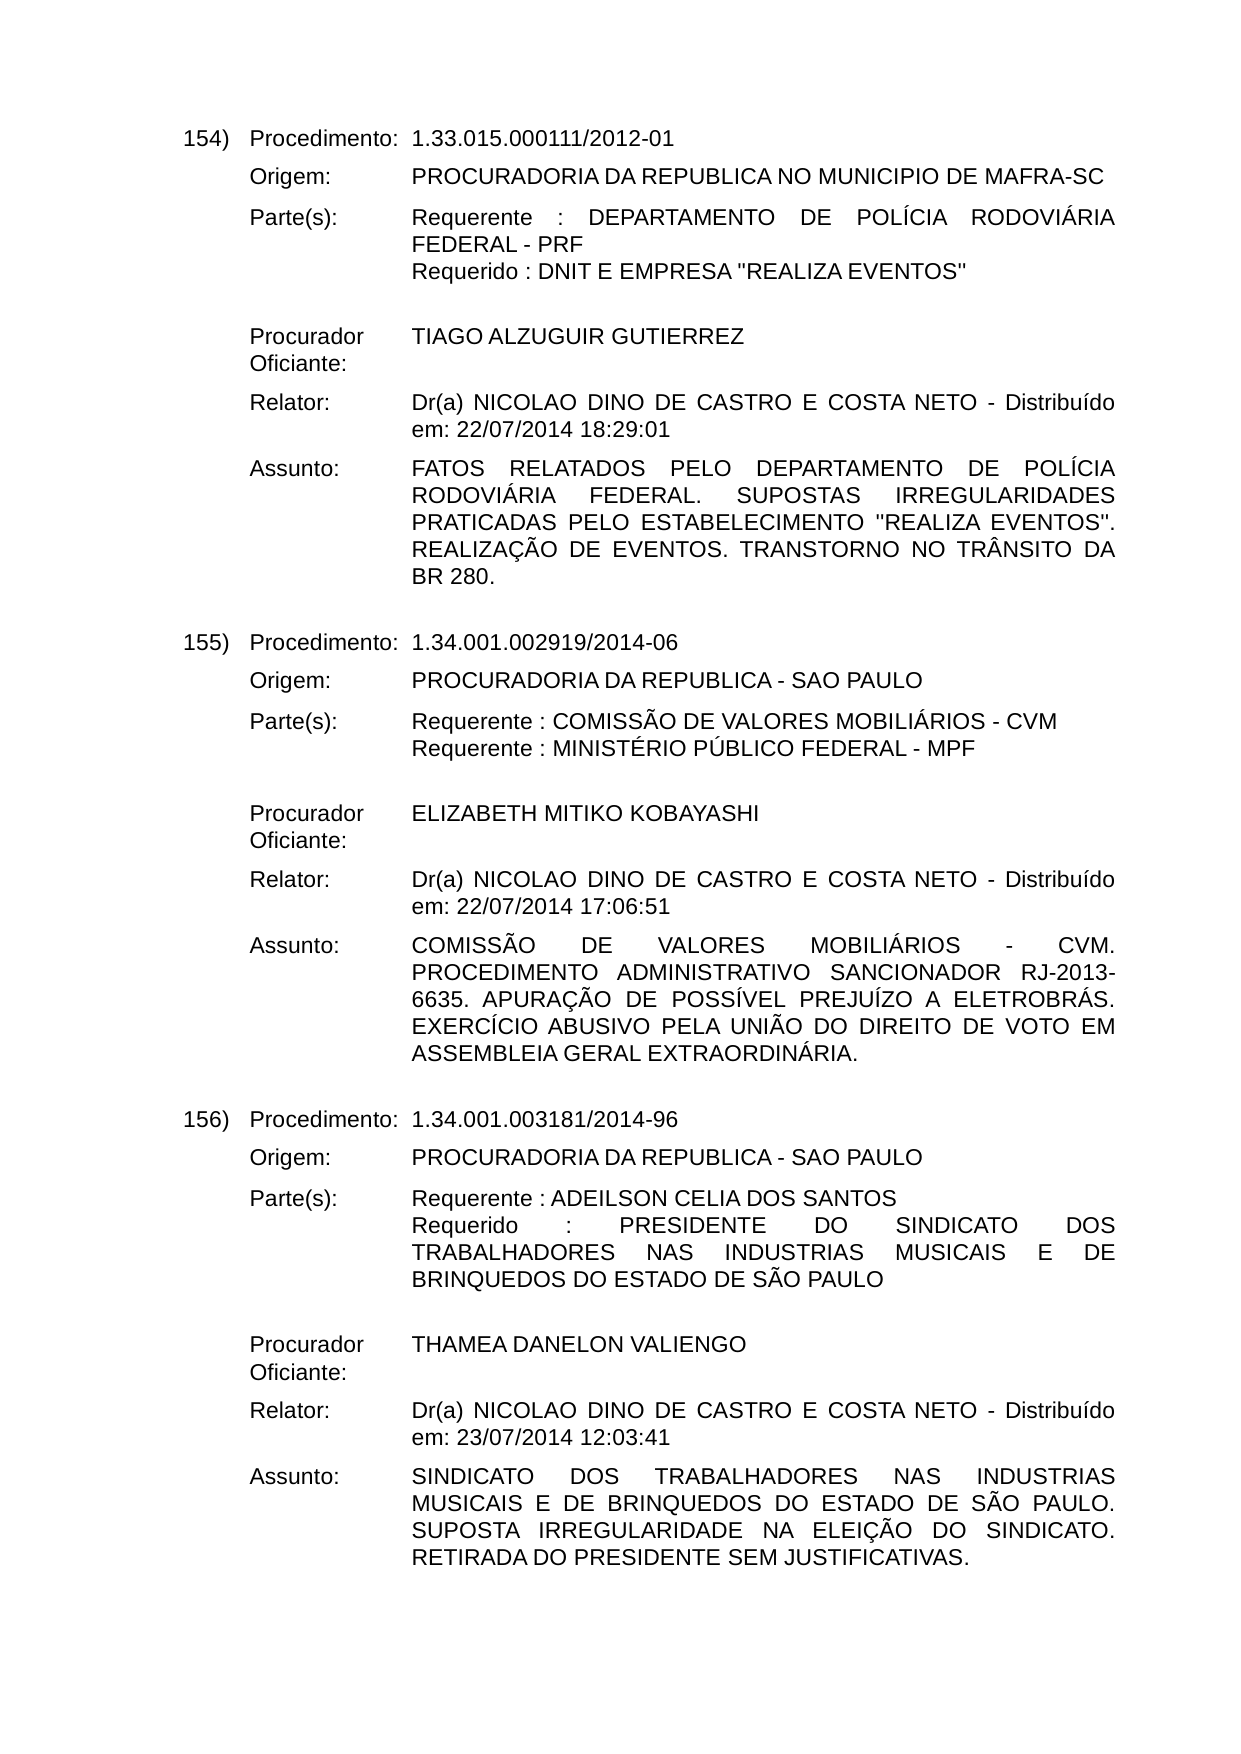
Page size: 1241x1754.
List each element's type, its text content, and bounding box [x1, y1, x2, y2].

table_cell Procurador Oficiante: [244, 794, 406, 859]
table_cell PROCURADORIA DA REPUBLICA - SAO PAULO [406, 661, 1122, 701]
table_header Procedimento: [244, 1099, 406, 1138]
table_cell Assunto: [244, 448, 406, 595]
table_header 156) [177, 1099, 244, 1138]
table_cell [177, 157, 244, 197]
table_cell Parte(s): [244, 197, 406, 317]
table_cell [177, 383, 244, 448]
table_header Procedimento: [244, 118, 406, 157]
table_cell Dr(a) NICOLAO DINO DE CASTRO E COSTA NETO - Distribuído em: 23/07/2014 12:03:41 [406, 1391, 1122, 1456]
table_cell Parte(s): [244, 1178, 406, 1325]
table_cell Dr(a) NICOLAO DINO DE CASTRO E COSTA NETO - Distribuído em: 22/07/2014 18:29:01 [406, 383, 1122, 448]
table_cell Requerente : DEPARTAMENTO DE POLÍCIA RODOVIÁRIA FEDERAL - PRF Requerido : DNIT E EMPRESA ''REALIZA EVENTOS'' [406, 197, 1122, 317]
table_cell [177, 794, 244, 859]
table_cell [177, 701, 244, 794]
table_cell [177, 317, 244, 383]
table_cell Procurador Oficiante: [244, 1325, 406, 1391]
table_header Procedimento: [244, 622, 406, 661]
table_cell [177, 1138, 244, 1178]
table_cell TIAGO ALZUGUIR GUTIERREZ [406, 317, 1122, 383]
table_cell PROCURADORIA DA REPUBLICA - SAO PAULO [406, 1138, 1122, 1178]
table_header 1.33.015.000111/2012-01 [406, 118, 1122, 157]
table_cell [177, 1456, 244, 1576]
table_cell [177, 197, 244, 317]
table_header 155) [177, 622, 244, 661]
table_cell THAMEA DANELON VALIENGO [406, 1325, 1122, 1391]
table_cell [177, 448, 244, 595]
table_cell Assunto: [244, 925, 406, 1072]
table_cell Origem: [244, 1138, 406, 1178]
table_cell SINDICATO DOS TRABALHADORES NAS INDUSTRIAS MUSICAIS E DE BRINQUEDOS DO ESTADO DE SÃO PAULO. SUPOSTA IRREGULARIDADE NA ELEIÇÃO DO SINDICATO. RETIRADA DO PRESIDENTE SEM JUSTIFICATIVAS. [406, 1456, 1122, 1576]
table_cell Assunto: [244, 1456, 406, 1576]
table_cell COMISSÃO DE VALORES MOBILIÁRIOS - CVM. PROCEDIMENTO ADMINISTRATIVO SANCIONADOR RJ-2013-6635. APURAÇÃO DE POSSÍVEL PREJUÍZO A ELETROBRÁS. EXERCÍCIO ABUSIVO PELA UNIÃO DO DIREITO DE VOTO EM ASSEMBLEIA GERAL EXTRAORDINÁRIA. [406, 925, 1122, 1072]
table_cell Relator: [244, 383, 406, 448]
table_header 154) [177, 118, 244, 157]
table_cell Origem: [244, 661, 406, 701]
table_header 1.34.001.003181/2014-96 [406, 1099, 1122, 1138]
table_cell [177, 1325, 244, 1391]
table_cell Procurador Oficiante: [244, 317, 406, 383]
table_cell [177, 661, 244, 701]
table_cell FATOS RELATADOS PELO DEPARTAMENTO DE POLÍCIA RODOVIÁRIA FEDERAL. SUPOSTAS IRREGULARIDADES PRATICADAS PELO ESTABELECIMENTO ''REALIZA EVENTOS''. REALIZAÇÃO DE EVENTOS. TRANSTORNO NO TRÂNSITO DA BR 280. [406, 448, 1122, 595]
table_cell ELIZABETH MITIKO KOBAYASHI [406, 794, 1122, 859]
table_header 1.34.001.002919/2014-06 [406, 622, 1122, 661]
table_cell Origem: [244, 157, 406, 197]
table_cell Parte(s): [244, 701, 406, 794]
table_cell PROCURADORIA DA REPUBLICA NO MUNICIPIO DE MAFRA-SC [406, 157, 1122, 197]
table_cell Requerente : ADEILSON CELIA DOS SANTOS Requerido : PRESIDENTE DO SINDICATO DOS TRABALHADORES NAS INDUSTRIAS MUSICAIS E DE BRINQUEDOS DO ESTADO DE SÃO PAULO [406, 1178, 1122, 1325]
table_cell [177, 860, 244, 925]
table_cell Requerente : COMISSÃO DE VALORES MOBILIÁRIOS - CVM Requerente : MINISTÉRIO PÚBLICO FEDERAL - MPF [406, 701, 1122, 794]
table_cell [177, 1178, 244, 1325]
table_cell Relator: [244, 860, 406, 925]
table_cell [177, 1391, 244, 1456]
table_cell [177, 925, 244, 1072]
table_cell Relator: [244, 1391, 406, 1456]
table_cell Dr(a) NICOLAO DINO DE CASTRO E COSTA NETO - Distribuído em: 22/07/2014 17:06:51 [406, 860, 1122, 925]
